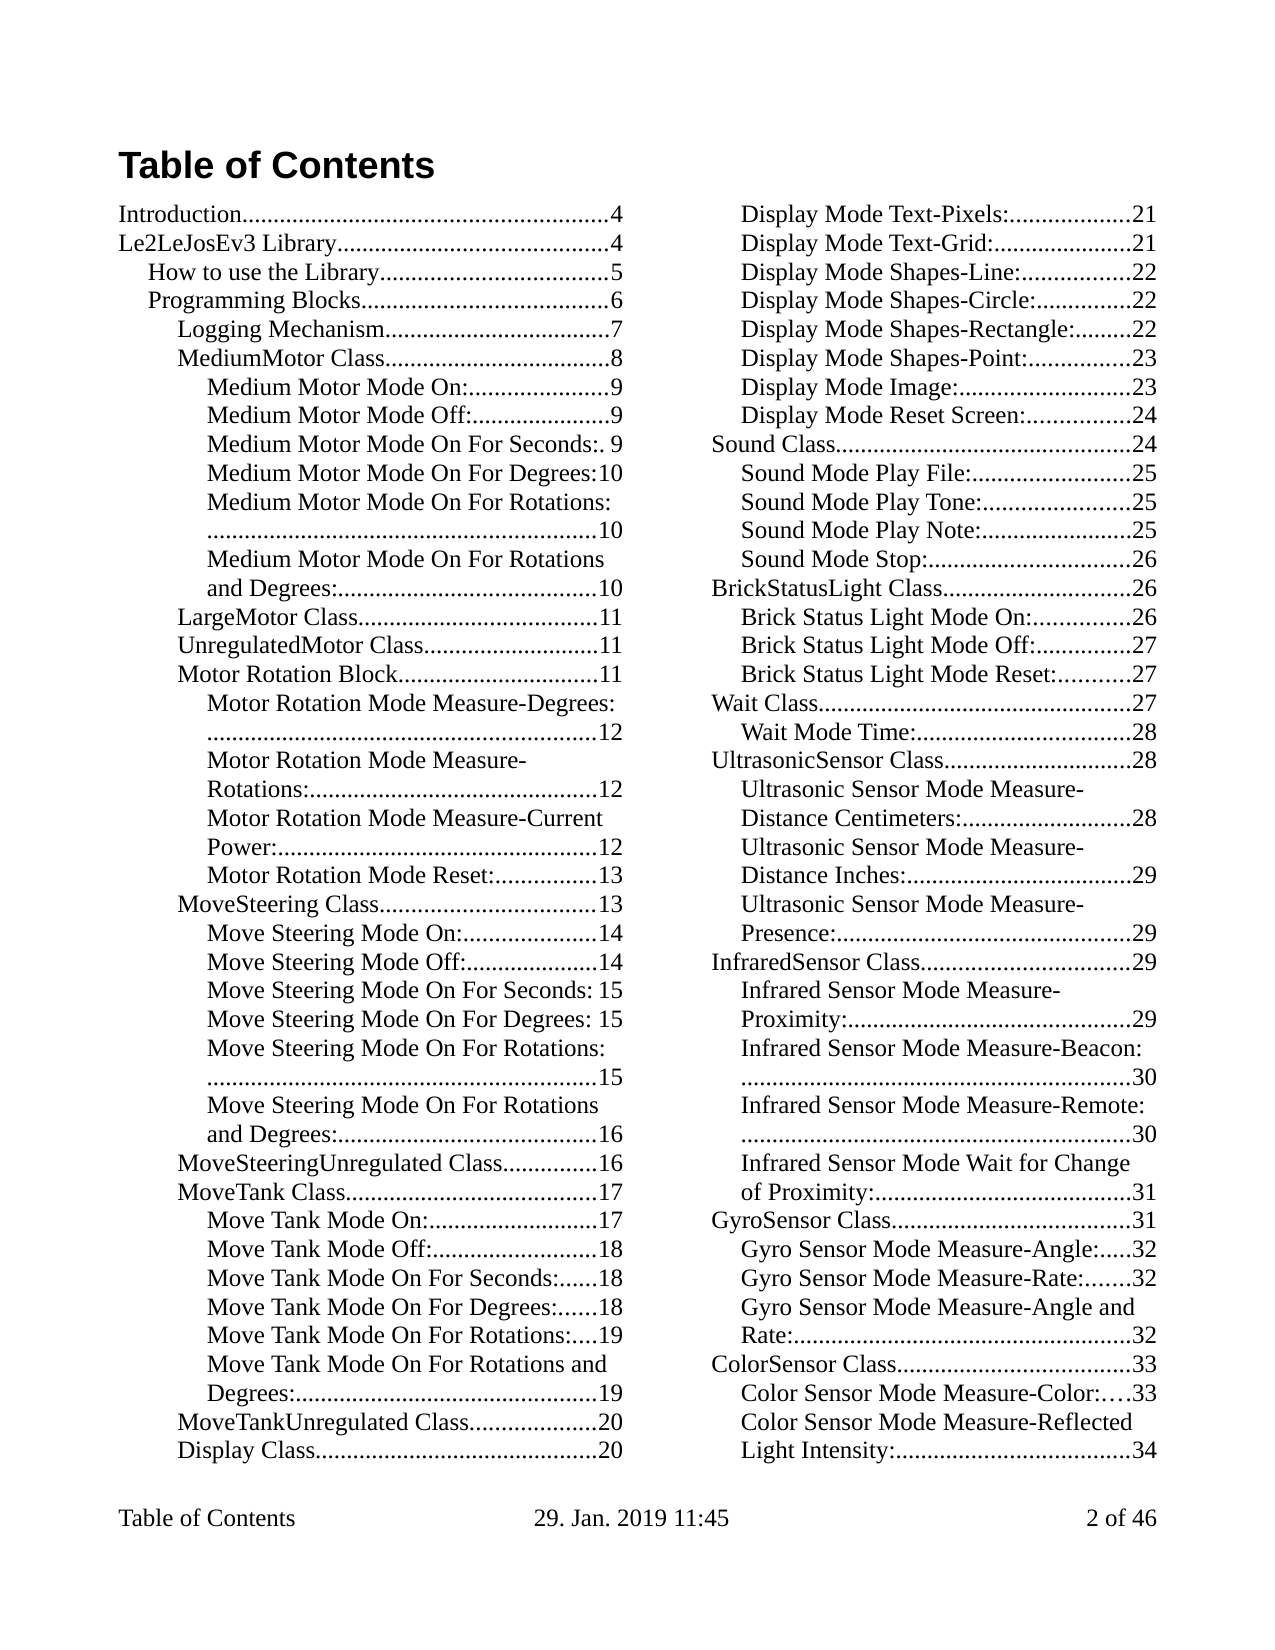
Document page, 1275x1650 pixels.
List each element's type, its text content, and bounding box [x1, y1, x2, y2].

text Display Mode Reset Screen: 24 [741, 401, 1157, 429]
text Display Mode Shapes-Line: 22 [741, 257, 1157, 286]
text Move Steering Mode On: 14 [207, 918, 623, 947]
text Medium Motor Mode On: 9 [207, 372, 623, 401]
text Move Steering Mode On For Degrees: 15 [207, 1004, 623, 1033]
text Brick Status Light Mode Reset: 27 [741, 659, 1157, 688]
text InfraredSensor Class 29 [711, 947, 1157, 976]
subtitle Table of Contents [118, 143, 1157, 187]
text ColorSensor Class 33 [711, 1349, 1157, 1378]
text Display Mode Text-Grid: 21 [741, 228, 1157, 257]
text Move Tank Mode On: 17 [207, 1206, 623, 1234]
text Sound Mode Play File: 25 [741, 458, 1157, 487]
text Display Mode Shapes-Circle: 22 [741, 286, 1157, 314]
text Motor Rotation Mode Measure-Degrees: 12 [207, 688, 623, 746]
text Color Sensor Mode Measure-Color: 33 [741, 1378, 1157, 1407]
text Le2LeJosEv3 Library 4 [118, 228, 623, 257]
text Wait Mode Time: 28 [741, 717, 1157, 746]
text Gyro Sensor Mode Measure-Angle and Rate: 32 [741, 1292, 1157, 1349]
text Gyro Sensor Mode Measure-Angle: 32 [741, 1234, 1157, 1263]
text Motor Rotation Mode Measure-Rotations: 12 [207, 746, 623, 803]
text MoveSteeringUnregulated Class 16 [177, 1148, 623, 1177]
text Wait Class 27 [711, 688, 1157, 717]
text Move Steering Mode On For Rotations: 15 [207, 1033, 623, 1091]
text Medium Motor Mode Off: 9 [207, 401, 623, 429]
text Medium Motor Mode On For Rotations: 10 [207, 487, 623, 544]
text Infrared Sensor Mode Measure-Beacon: 30 [741, 1033, 1157, 1091]
text Move Tank Mode On For Rotations: 19 [207, 1321, 623, 1349]
text LargeMotor Class 11 [177, 602, 623, 631]
text Ultrasonic Sensor Mode Measure-Distance Inches: 29 [741, 832, 1157, 889]
text Motor Rotation Block 11 [177, 659, 623, 688]
text Move Tank Mode Off: 18 [207, 1234, 623, 1263]
text Infrared Sensor Mode Measure-Proximity: 29 [741, 976, 1157, 1033]
text BrickStatusLight Class 26 [711, 573, 1157, 602]
text Infrared Sensor Mode Measure-Remote: 30 [741, 1091, 1157, 1148]
text Color Sensor Mode Measure-Reflected Light Intensity: 34 [741, 1407, 1157, 1464]
text Move Steering Mode Off: 14 [207, 947, 623, 976]
text Display Mode Shapes-Point: 23 [741, 343, 1157, 372]
text Programming Blocks 6 [148, 286, 623, 314]
text Display Mode Text-Pixels: 21 [741, 199, 1157, 228]
text Infrared Sensor Mode Wait for Change of Proximity: 31 [741, 1148, 1157, 1206]
text Sound Mode Play Note: 25 [741, 516, 1157, 544]
text Brick Status Light Mode Off: 27 [741, 631, 1157, 659]
text Sound Class 24 [711, 429, 1157, 458]
text Move Tank Mode On For Seconds: 18 [207, 1263, 623, 1292]
text MediumMotor Class 8 [177, 343, 623, 372]
text Move Steering Mode On For Rotations and Degrees: 16 [207, 1091, 623, 1148]
text How to use the Library 5 [148, 257, 623, 286]
text Motor Rotation Mode Measure-Current Power: 12 [207, 803, 623, 861]
text Sound Mode Stop: 26 [741, 544, 1157, 573]
text Medium Motor Mode On For Seconds: 9 [207, 429, 623, 458]
text Ultrasonic Sensor Mode Measure-Presence: 29 [741, 889, 1157, 947]
text Display Mode Shapes-Rectangle: 22 [741, 314, 1157, 343]
text Display Class 20 [177, 1436, 623, 1464]
text MoveSteering Class 13 [177, 889, 623, 918]
text Medium Motor Mode On For Degrees: 10 [207, 458, 623, 487]
text Gyro Sensor Mode Measure-Rate: 32 [741, 1263, 1157, 1292]
text Sound Mode Play Tone: 25 [741, 487, 1157, 516]
text MoveTankUnregulated Class 20 [177, 1407, 623, 1436]
text Motor Rotation Mode Reset: 13 [207, 861, 623, 889]
text Introduction 4 [118, 199, 623, 228]
text Move Tank Mode On For Degrees: 18 [207, 1292, 623, 1321]
text Ultrasonic Sensor Mode Measure-Distance Centimeters: 28 [741, 774, 1157, 832]
text Move Steering Mode On For Seconds: 15 [207, 976, 623, 1004]
text Medium Motor Mode On For Rotations and Degrees: 10 [207, 544, 623, 602]
text Display Mode Image: 23 [741, 372, 1157, 401]
text Logging Mechanism 7 [177, 314, 623, 343]
text MoveTank Class 17 [177, 1177, 623, 1206]
text GyroSensor Class 31 [711, 1206, 1157, 1234]
text Move Tank Mode On For Rotations and Degrees: 19 [207, 1349, 623, 1407]
text Brick Status Light Mode On: 26 [741, 602, 1157, 631]
text UltrasonicSensor Class 28 [711, 746, 1157, 774]
text UnregulatedMotor Class 11 [177, 631, 623, 659]
